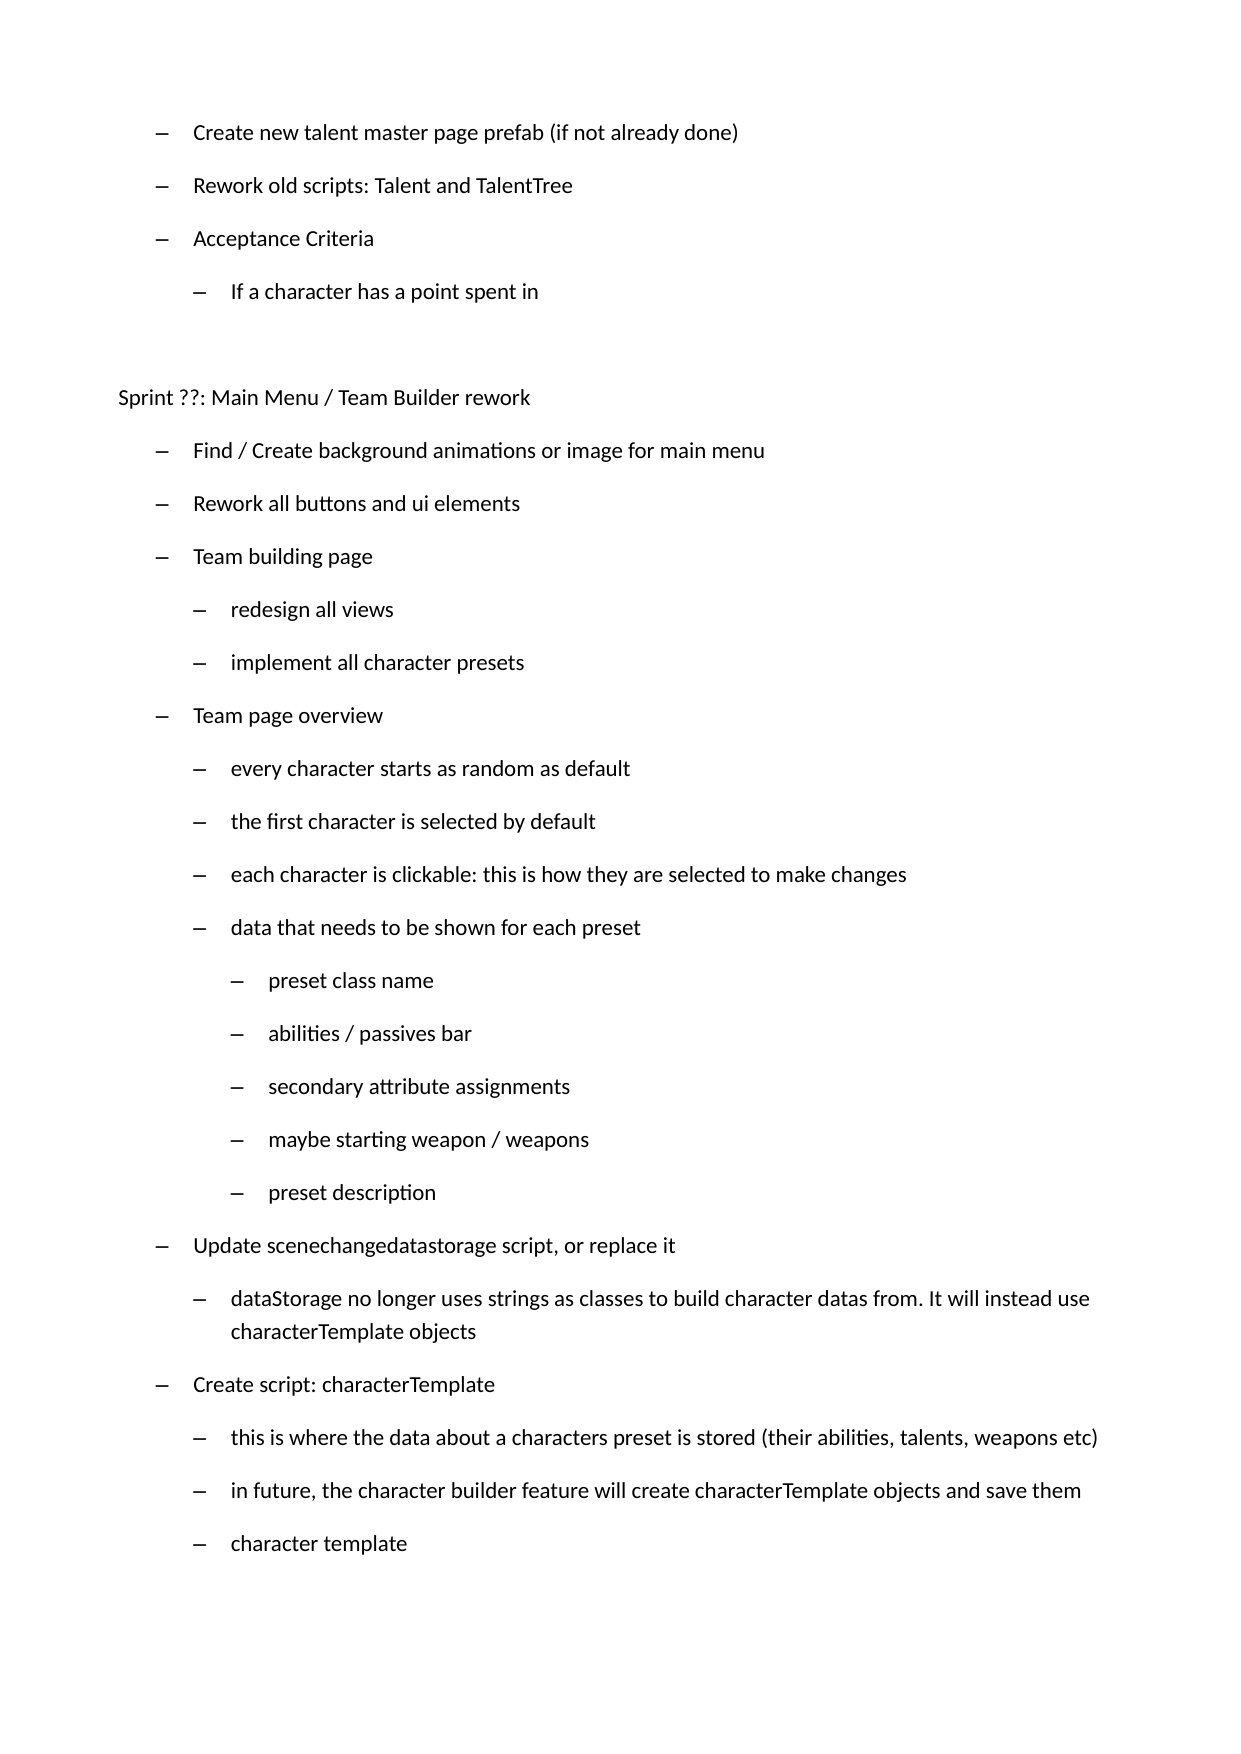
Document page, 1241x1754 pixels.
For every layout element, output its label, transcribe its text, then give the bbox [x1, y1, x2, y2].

list Find / Create background animations or image for main menu [156, 436, 1122, 464]
list abilities / passives bar [231, 1019, 1122, 1047]
list data that needs to be shown for each preset [193, 913, 1122, 941]
list in future, the character builder feature will create characterTemplate objects and save them [193, 1476, 1122, 1504]
list Rework all buttons and ui elements [156, 489, 1122, 517]
list redesign all views [193, 595, 1122, 623]
list Team building page [156, 542, 1122, 570]
list this is where the data about a characters preset is stored (their abilities, talents, weapons etc) [193, 1423, 1122, 1451]
list secondary attribute assignments [231, 1072, 1122, 1101]
list preset description [231, 1178, 1122, 1207]
list each character is clickable: this is how they are selected to make changes [193, 860, 1122, 888]
list Create script: characterTemplate [156, 1370, 1122, 1398]
list Create new talent master page prefab (if not already done) [156, 118, 1122, 146]
list character template [193, 1529, 1122, 1557]
list every character starts as random as default [193, 754, 1122, 782]
list Team page overview [156, 701, 1122, 729]
list preset class name [231, 966, 1122, 994]
list Update scenechangedatastorage script, or replace it [156, 1232, 1122, 1259]
list Acceptance Criteria [156, 224, 1122, 252]
list If a character has a point spent in [193, 277, 1122, 305]
text Sprint ??: Main Menu / Team Builder rework [118, 383, 1122, 411]
list Rework old scripts: Talent and TalentTree [156, 171, 1122, 199]
list maybe starting weapon / weapons [231, 1126, 1122, 1153]
list the first character is selected by default [193, 807, 1122, 835]
list dataStorage no longer uses strings as classes to build character datas from. It will instead use characterTemplate objects [193, 1284, 1122, 1345]
list implement all character presets [193, 648, 1122, 676]
